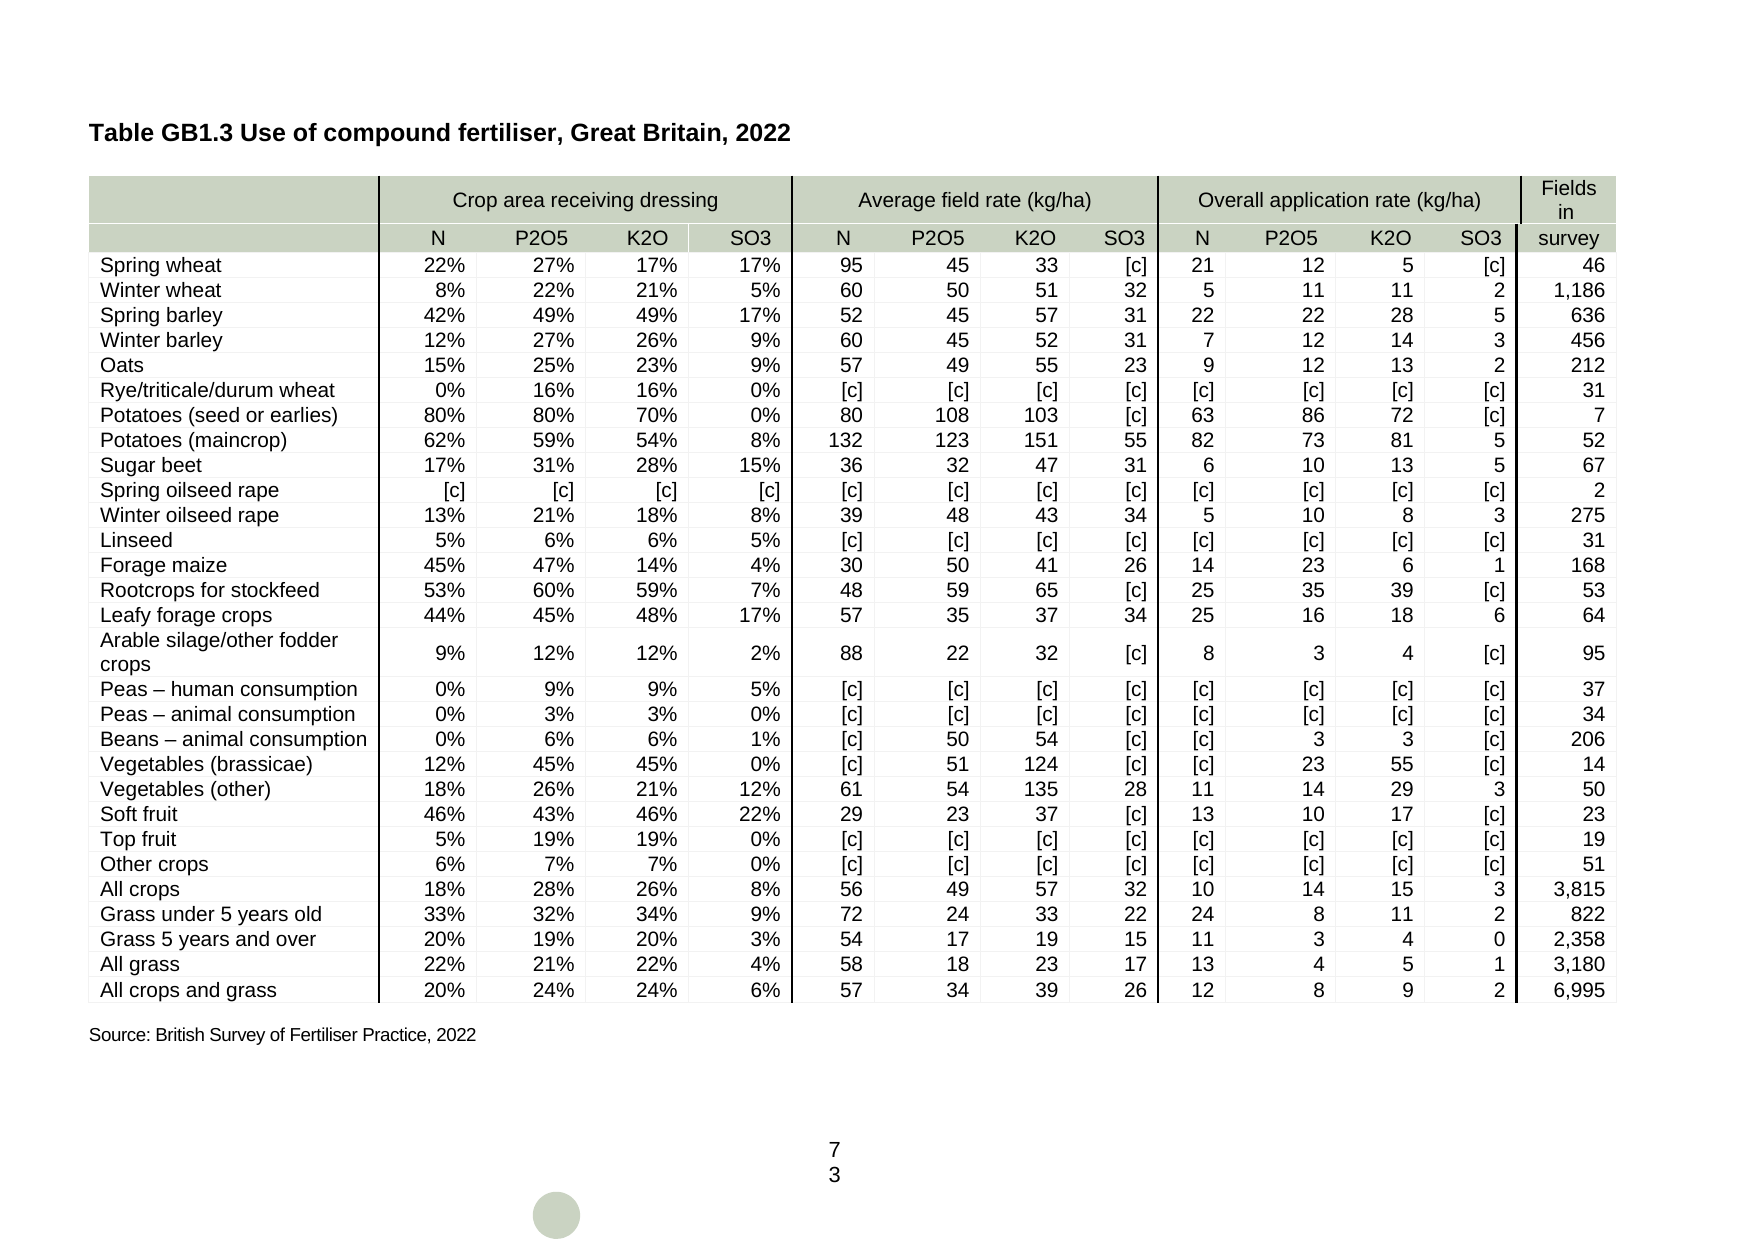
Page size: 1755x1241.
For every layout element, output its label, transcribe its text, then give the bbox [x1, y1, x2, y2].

table_cell 5 [1159, 278, 1225, 302]
table_cell [c] [1070, 802, 1157, 826]
table_cell 16 [1226, 603, 1335, 627]
table_cell 17% [689, 253, 791, 277]
table_cell [c] [875, 528, 980, 552]
table_cell 0% [689, 378, 791, 402]
table_cell 3 [1226, 727, 1335, 751]
table_cell 5% [380, 528, 476, 552]
table_cell survey [1518, 224, 1616, 252]
table_cell 11 [1159, 927, 1225, 951]
table_cell 5 [1425, 453, 1515, 477]
table_cell 27% [477, 328, 585, 352]
table_cell 6% [380, 852, 476, 876]
table_cell 456 [1518, 328, 1616, 352]
table_cell 8 [1159, 628, 1225, 676]
table_cell 5% [689, 278, 791, 302]
table_cell 25 [1159, 578, 1225, 602]
table_cell 5 [1425, 428, 1515, 452]
table_cell 212 [1518, 353, 1616, 377]
table_cell 48% [586, 603, 688, 627]
table_cell [c] [875, 852, 980, 876]
table_cell 80% [477, 403, 585, 427]
table_cell All grass [89, 952, 378, 976]
table_cell 23 [1226, 553, 1335, 577]
table_cell Winter wheat [89, 278, 378, 302]
table_cell [c] [793, 528, 874, 552]
table_cell 18 [1336, 603, 1424, 627]
table_cell 33 [981, 253, 1069, 277]
table_cell [c] [1070, 852, 1157, 876]
table_cell 4 [1226, 952, 1335, 976]
table_cell Spring wheat [89, 253, 378, 277]
table_cell [c] [981, 702, 1069, 726]
table_cell [c] [981, 827, 1069, 851]
table_cell [c] [1226, 378, 1335, 402]
table_cell 22% [380, 253, 476, 277]
table_cell 17 [1070, 952, 1157, 976]
table_cell Winter oilseed rape [89, 503, 378, 527]
table_cell [c] [1425, 727, 1515, 751]
table_cell Grass under 5 years old [89, 902, 378, 926]
table_cell [c] [1425, 827, 1515, 851]
table_cell 10 [1226, 503, 1335, 527]
table_cell 86 [1226, 403, 1335, 427]
table_cell 45% [477, 603, 585, 627]
table_cell Grass 5 years and over [89, 927, 378, 951]
table_cell 23 [1070, 353, 1157, 377]
table_cell 19% [477, 927, 585, 951]
table_cell 24 [875, 902, 980, 926]
table_cell 12% [380, 752, 476, 776]
table_cell Soft fruit [89, 802, 378, 826]
table_cell Rye/triticale/durum wheat [89, 378, 378, 402]
table_cell 43 [981, 503, 1069, 527]
table_cell 1 [1425, 553, 1515, 577]
table_cell [c] [1425, 628, 1515, 676]
table_cell 6% [586, 727, 688, 751]
table_cell 9% [689, 353, 791, 377]
table_cell 95 [1518, 628, 1616, 676]
table_cell 5% [689, 677, 791, 701]
table_cell 67 [1518, 453, 1616, 477]
table_cell 52 [1518, 428, 1616, 452]
table_cell 206 [1518, 727, 1616, 751]
table_cell 59% [586, 578, 688, 602]
table_cell 34 [1518, 702, 1616, 726]
table_cell K2O [585, 224, 688, 252]
table_cell 6 [1425, 603, 1515, 627]
table_cell 0% [689, 752, 791, 776]
table_cell 33% [380, 902, 476, 926]
table_cell 12% [689, 777, 791, 801]
table_cell 32 [875, 453, 980, 477]
table_cell [c] [875, 478, 980, 502]
table_cell 54 [875, 777, 980, 801]
table_cell 14 [1226, 777, 1335, 801]
table_cell Leafy forage crops [89, 603, 378, 627]
table_cell 39 [981, 977, 1069, 1002]
table_cell 12 [1159, 977, 1225, 1002]
table_cell 22% [477, 278, 585, 302]
table_cell 15% [380, 353, 476, 377]
table_cell 2 [1518, 478, 1616, 502]
table_cell 0% [689, 403, 791, 427]
table_cell [c] [1070, 378, 1157, 402]
table_cell 22 [1159, 303, 1225, 327]
table_cell [c] [1336, 478, 1424, 502]
table_cell 34 [1070, 603, 1157, 627]
table_cell [c] [793, 378, 874, 402]
table_cell 55 [1070, 428, 1157, 452]
table_cell 7% [586, 852, 688, 876]
table_cell [c] [586, 478, 688, 502]
table_cell Other crops [89, 852, 378, 876]
table_cell 45% [380, 553, 476, 577]
table_cell 19% [477, 827, 585, 851]
table_cell 6% [586, 528, 688, 552]
table_cell Spring oilseed rape [89, 478, 378, 502]
table_cell 12 [1226, 328, 1335, 352]
table_cell N [1159, 224, 1226, 252]
table_cell 82 [1159, 428, 1225, 452]
table_cell 70% [586, 403, 688, 427]
table_cell 65 [981, 578, 1069, 602]
table_cell 25 [1159, 603, 1225, 627]
table_header Crop area receiving dressing [380, 176, 791, 223]
table_cell 20% [380, 927, 476, 951]
table_cell K2O [981, 224, 1069, 252]
table_cell 48 [875, 503, 980, 527]
table_cell 73 [1226, 428, 1335, 452]
table_cell [c] [793, 727, 874, 751]
table_cell 55 [981, 353, 1069, 377]
text Source: British Survey of Fertiliser Practice, 2022 [89, 1024, 1559, 1046]
table_cell 54 [793, 927, 874, 951]
table_cell All crops and grass [89, 977, 378, 1002]
table_cell 17% [586, 253, 688, 277]
table_cell 80 [793, 403, 874, 427]
table_cell 10 [1159, 877, 1225, 901]
table_cell 31 [1070, 328, 1157, 352]
table_cell [c] [875, 378, 980, 402]
table_cell Peas – human consumption [89, 677, 378, 701]
table_cell P2O5 [476, 224, 585, 252]
table_cell 21% [477, 952, 585, 976]
table_cell 26% [586, 328, 688, 352]
table_cell [c] [1159, 702, 1225, 726]
table_cell 14% [586, 553, 688, 577]
table_cell [c] [1425, 528, 1515, 552]
table_cell 24 [1159, 902, 1225, 926]
table_cell 49 [875, 877, 980, 901]
table_cell [c] [1070, 702, 1157, 726]
table_cell 21% [586, 777, 688, 801]
table_cell 26% [477, 777, 585, 801]
table_cell 17% [689, 303, 791, 327]
table_cell 22 [1070, 902, 1157, 926]
table_cell 5 [1336, 253, 1424, 277]
table_cell 19 [981, 927, 1069, 951]
table_cell 64 [1518, 603, 1616, 627]
table_cell [c] [1070, 528, 1157, 552]
table_cell 2 [1425, 353, 1515, 377]
table_cell [c] [1336, 528, 1424, 552]
table_cell 72 [793, 902, 874, 926]
table_cell 23 [875, 802, 980, 826]
table_cell [c] [1070, 752, 1157, 776]
table_cell 22 [875, 628, 980, 676]
table_cell 13% [380, 503, 476, 527]
table_cell 3% [477, 702, 585, 726]
table_cell 2,358 [1518, 927, 1616, 951]
table_cell 32 [981, 628, 1069, 676]
table_cell 17% [689, 603, 791, 627]
table_cell 21 [1159, 253, 1225, 277]
table_cell 6% [477, 727, 585, 751]
table_cell 42% [380, 303, 476, 327]
table_cell [c] [1070, 403, 1157, 427]
table_cell [c] [1226, 827, 1335, 851]
table_cell 6% [689, 977, 791, 1002]
table_cell [c] [1226, 702, 1335, 726]
table_cell 3 [1425, 777, 1515, 801]
table_cell 28 [1336, 303, 1424, 327]
table_cell 61 [793, 777, 874, 801]
table_cell 13 [1159, 952, 1225, 976]
table_cell 9% [689, 902, 791, 926]
table_cell 7 [1518, 403, 1616, 427]
table_cell 16% [477, 378, 585, 402]
table_cell 132 [793, 428, 874, 452]
table_cell Top fruit [89, 827, 378, 851]
table_cell [c] [1159, 378, 1225, 402]
table_cell 0% [689, 852, 791, 876]
table_cell [c] [1070, 478, 1157, 502]
table_cell [c] [793, 852, 874, 876]
table_cell 35 [1226, 578, 1335, 602]
table_cell [c] [1159, 827, 1225, 851]
table_cell 28% [477, 877, 585, 901]
table_cell 50 [875, 278, 980, 302]
table_cell 3 [1425, 503, 1515, 527]
table_header Overall application rate (kg/ha) [1159, 176, 1520, 223]
table_cell 37 [981, 802, 1069, 826]
table_cell [c] [981, 677, 1069, 701]
table_cell 32% [477, 902, 585, 926]
table_cell 49% [477, 303, 585, 327]
table_cell K2O [1336, 224, 1425, 252]
table_cell 56 [793, 877, 874, 901]
table_cell [c] [477, 478, 585, 502]
table_cell [c] [1159, 478, 1225, 502]
table_cell 9% [689, 328, 791, 352]
table_cell 5% [380, 827, 476, 851]
table_cell 31 [1518, 528, 1616, 552]
table_cell 57 [793, 603, 874, 627]
table_cell 7 [1159, 328, 1225, 352]
table_cell [c] [1070, 677, 1157, 701]
subtitle Table GB1.3 Use of compound fertiliser, Great Britain, 2022 [89, 118, 1559, 147]
table_cell Winter barley [89, 328, 378, 352]
table_cell 29 [1336, 777, 1424, 801]
table_cell 37 [981, 603, 1069, 627]
table_cell 52 [981, 328, 1069, 352]
table_cell [c] [981, 478, 1069, 502]
table_cell 13 [1336, 353, 1424, 377]
table_cell [c] [1425, 852, 1515, 876]
table_cell 12 [1226, 353, 1335, 377]
table_cell 30 [793, 553, 874, 577]
table_cell 20% [586, 927, 688, 951]
table_header Fields in [1522, 176, 1616, 223]
table_cell 59 [875, 578, 980, 602]
table_cell 18 [875, 952, 980, 976]
table_cell [c] [689, 478, 791, 502]
table_cell [c] [1070, 827, 1157, 851]
table_cell P2O5 [1226, 224, 1336, 252]
table_cell 6 [1159, 453, 1225, 477]
table_cell 2 [1425, 902, 1515, 926]
table_cell 60 [793, 328, 874, 352]
table_cell 11 [1226, 278, 1335, 302]
table_cell 2% [689, 628, 791, 676]
table_cell 151 [981, 428, 1069, 452]
table_cell 12% [477, 628, 585, 676]
table_cell 3% [689, 927, 791, 951]
table_cell 95 [793, 253, 874, 277]
table_cell 34 [875, 977, 980, 1002]
table_cell SO3 [1425, 224, 1515, 252]
table_cell [c] [1425, 578, 1515, 602]
table_cell 50 [875, 727, 980, 751]
table_cell 57 [981, 303, 1069, 327]
table_cell 47% [477, 553, 585, 577]
table_cell [c] [1226, 478, 1335, 502]
table_cell 22% [586, 952, 688, 976]
table_cell 50 [875, 553, 980, 577]
table_cell 28 [1070, 777, 1157, 801]
table_cell 46% [586, 802, 688, 826]
table_cell 5% [689, 528, 791, 552]
table_cell 80% [380, 403, 476, 427]
table_cell 59% [477, 428, 585, 452]
table_cell 9% [380, 628, 476, 676]
table_cell 41 [981, 553, 1069, 577]
table_cell 0% [380, 378, 476, 402]
table_cell 23 [1226, 752, 1335, 776]
table_cell [c] [793, 752, 874, 776]
table_cell 54 [981, 727, 1069, 751]
table_cell 27% [477, 253, 585, 277]
table_cell Vegetables (other) [89, 777, 378, 801]
table_cell SO3 [689, 224, 791, 252]
table_cell 12% [586, 628, 688, 676]
table_cell 4% [689, 952, 791, 976]
table_cell 25% [477, 353, 585, 377]
table_cell 0% [380, 702, 476, 726]
table_cell 124 [981, 752, 1069, 776]
table_cell P2O5 [874, 224, 981, 252]
table_cell 51 [1518, 852, 1616, 876]
table_cell 55 [1336, 752, 1424, 776]
table_cell [c] [1159, 528, 1225, 552]
table_cell 8 [1226, 902, 1335, 926]
table_cell 8% [380, 278, 476, 302]
table_cell 45% [477, 752, 585, 776]
table_cell 6,995 [1518, 977, 1616, 1002]
table_cell [c] [1159, 727, 1225, 751]
table_cell [c] [793, 478, 874, 502]
table_cell 3 [1425, 328, 1515, 352]
table_cell 6 [1336, 553, 1424, 577]
table_cell N [793, 224, 874, 252]
table_cell 31 [1070, 303, 1157, 327]
table_cell 32 [1070, 877, 1157, 901]
table_header Average field rate (kg/ha) [793, 176, 1157, 223]
table_cell 22 [1226, 303, 1335, 327]
table_cell 7% [689, 578, 791, 602]
table_cell 26 [1070, 553, 1157, 577]
table_header [89, 176, 378, 223]
table_cell [c] [1226, 852, 1335, 876]
table_cell 60 [793, 278, 874, 302]
table_cell Spring barley [89, 303, 378, 327]
table_cell 45 [875, 328, 980, 352]
table_cell 28% [586, 453, 688, 477]
table_cell [c] [981, 852, 1069, 876]
table_cell 168 [1518, 553, 1616, 577]
table_cell 23 [1518, 802, 1616, 826]
table_cell 123 [875, 428, 980, 452]
table_cell [c] [1336, 378, 1424, 402]
table_cell [c] [1336, 702, 1424, 726]
table_cell 49 [875, 353, 980, 377]
table_cell [c] [981, 528, 1069, 552]
table_cell 63 [1159, 403, 1225, 427]
table_cell 46 [1518, 253, 1616, 277]
table_cell Potatoes (seed or earlies) [89, 403, 378, 427]
table_cell Rootcrops for stockfeed [89, 578, 378, 602]
table_cell 44% [380, 603, 476, 627]
table_cell [c] [1336, 827, 1424, 851]
table_cell 0 [1425, 927, 1515, 951]
table_cell 47 [981, 453, 1069, 477]
table_cell 88 [793, 628, 874, 676]
table_cell 48 [793, 578, 874, 602]
table_cell 14 [1518, 752, 1616, 776]
table_cell 135 [981, 777, 1069, 801]
table_cell 19 [1518, 827, 1616, 851]
table_cell 12 [1226, 253, 1335, 277]
table_cell 3,815 [1518, 877, 1616, 901]
table_cell Sugar beet [89, 453, 378, 477]
table_cell 8% [689, 428, 791, 452]
table_cell [c] [1159, 852, 1225, 876]
table_cell 9% [477, 677, 585, 701]
table_cell [c] [380, 478, 476, 502]
table_cell 10 [1226, 453, 1335, 477]
table_cell 20% [380, 977, 476, 1002]
table_cell 58 [793, 952, 874, 976]
table_cell 15 [1336, 877, 1424, 901]
table_cell 15% [689, 453, 791, 477]
table_cell 4 [1336, 927, 1424, 951]
table_cell 822 [1518, 902, 1616, 926]
table_cell [c] [1070, 578, 1157, 602]
table_cell 16% [586, 378, 688, 402]
table_cell 21% [586, 278, 688, 302]
table_cell [c] [1070, 727, 1157, 751]
table_cell 72 [1336, 403, 1424, 427]
table_cell [c] [1070, 628, 1157, 676]
table_cell 14 [1159, 553, 1225, 577]
table_cell 11 [1336, 902, 1424, 926]
table_cell 45% [586, 752, 688, 776]
table_cell Arable silage/other fodder crops [89, 628, 378, 676]
table_cell 17% [380, 453, 476, 477]
table_cell [c] [1336, 677, 1424, 701]
table_cell 3,180 [1518, 952, 1616, 976]
table_cell 4 [1336, 628, 1424, 676]
table_cell 34% [586, 902, 688, 926]
table_cell [89, 224, 378, 252]
table_cell 9 [1159, 353, 1225, 377]
table_cell 13 [1159, 802, 1225, 826]
table_cell 52 [793, 303, 874, 327]
table_cell 11 [1336, 278, 1424, 302]
table_cell 45 [875, 303, 980, 327]
table_cell [c] [1226, 528, 1335, 552]
table_cell 9% [586, 677, 688, 701]
table_cell 8% [689, 877, 791, 901]
table_cell 0% [380, 677, 476, 701]
table_cell 10 [1226, 802, 1335, 826]
table_cell [c] [1425, 378, 1515, 402]
table_cell 3 [1425, 877, 1515, 901]
table_cell 26% [586, 877, 688, 901]
table_cell 5 [1336, 952, 1424, 976]
table_cell 8 [1226, 977, 1335, 1002]
table_cell 19% [586, 827, 688, 851]
table_cell [c] [1070, 253, 1157, 277]
table_cell 35 [875, 603, 980, 627]
table_cell 51 [875, 752, 980, 776]
table_cell All crops [89, 877, 378, 901]
table_cell 13 [1336, 453, 1424, 477]
table_cell Vegetables (brassicae) [89, 752, 378, 776]
table_cell [c] [793, 677, 874, 701]
table_cell 62% [380, 428, 476, 452]
table_cell Beans – animal consumption [89, 727, 378, 751]
table_cell 81 [1336, 428, 1424, 452]
table_cell 23% [586, 353, 688, 377]
table_cell 24% [477, 977, 585, 1002]
table_cell 45 [875, 253, 980, 277]
table_cell 18% [380, 877, 476, 901]
table_cell 21% [477, 503, 585, 527]
table_cell 57 [981, 877, 1069, 901]
table_cell 37 [1518, 677, 1616, 701]
table_cell 57 [793, 977, 874, 1002]
table_cell 0% [380, 727, 476, 751]
table_cell [c] [875, 702, 980, 726]
table_cell 17 [1336, 802, 1424, 826]
table_cell [c] [793, 827, 874, 851]
table_cell 0% [689, 827, 791, 851]
table_cell 14 [1226, 877, 1335, 901]
table_cell 11 [1159, 777, 1225, 801]
table_cell 636 [1518, 303, 1616, 327]
table_cell 5 [1159, 503, 1225, 527]
table_cell 39 [1336, 578, 1424, 602]
table_cell [c] [981, 378, 1069, 402]
table_cell [c] [1159, 677, 1225, 701]
table_cell 18% [380, 777, 476, 801]
table_cell 14 [1336, 328, 1424, 352]
table_cell 103 [981, 403, 1069, 427]
table_cell [c] [1159, 752, 1225, 776]
table_cell 3% [586, 702, 688, 726]
table_cell [c] [1425, 403, 1515, 427]
table_cell 8 [1336, 503, 1424, 527]
table_cell [c] [875, 677, 980, 701]
table_cell Forage maize [89, 553, 378, 577]
table_cell 108 [875, 403, 980, 427]
table_cell 3 [1336, 727, 1424, 751]
table_cell 51 [981, 278, 1069, 302]
table_cell 1% [689, 727, 791, 751]
table_cell 34 [1070, 503, 1157, 527]
table_cell Potatoes (maincrop) [89, 428, 378, 452]
table_cell [c] [875, 827, 980, 851]
table_cell 23 [981, 952, 1069, 976]
table_cell SO3 [1069, 224, 1157, 252]
table_cell 5 [1425, 303, 1515, 327]
table_cell 50 [1518, 777, 1616, 801]
table_cell Linseed [89, 528, 378, 552]
table_cell 33 [981, 902, 1069, 926]
table_cell 54% [586, 428, 688, 452]
table_cell 6% [477, 528, 585, 552]
table_cell 17 [875, 927, 980, 951]
table_cell 15 [1070, 927, 1157, 951]
table_cell 60% [477, 578, 585, 602]
table_cell 26 [1070, 977, 1157, 1002]
table_cell 22% [689, 802, 791, 826]
table_cell 7% [477, 852, 585, 876]
table_cell 32 [1070, 278, 1157, 302]
table_cell 57 [793, 353, 874, 377]
table_cell 275 [1518, 503, 1616, 527]
table_cell 43% [477, 802, 585, 826]
table_cell N [380, 224, 476, 252]
table_cell 9 [1336, 977, 1424, 1002]
table_cell 22% [380, 952, 476, 976]
table_cell [c] [1226, 677, 1335, 701]
table_cell 49% [586, 303, 688, 327]
table_cell 8% [689, 503, 791, 527]
table_cell Oats [89, 353, 378, 377]
table_cell 1,186 [1518, 278, 1616, 302]
table_cell 31% [477, 453, 585, 477]
table_cell 53% [380, 578, 476, 602]
table_cell 36 [793, 453, 874, 477]
table_cell [c] [1425, 677, 1515, 701]
table_cell 31 [1518, 378, 1616, 402]
table_cell 46% [380, 802, 476, 826]
table_cell 2 [1425, 278, 1515, 302]
table_cell 12% [380, 328, 476, 352]
table_cell 29 [793, 802, 874, 826]
table_cell [c] [1425, 478, 1515, 502]
table_cell Peas – animal consumption [89, 702, 378, 726]
table_cell 3 [1226, 628, 1335, 676]
table_cell 2 [1425, 977, 1515, 1002]
table_cell 39 [793, 503, 874, 527]
table_cell [c] [1425, 253, 1515, 277]
table_cell [c] [1425, 752, 1515, 776]
table_cell [c] [1425, 802, 1515, 826]
table_cell 53 [1518, 578, 1616, 602]
table_cell 18% [586, 503, 688, 527]
table_cell 0% [689, 702, 791, 726]
table_cell 31 [1070, 453, 1157, 477]
table_cell [c] [1425, 702, 1515, 726]
table_cell 3 [1226, 927, 1335, 951]
table_cell 4% [689, 553, 791, 577]
table_cell 24% [586, 977, 688, 1002]
table_cell [c] [1336, 852, 1424, 876]
table_cell 1 [1425, 952, 1515, 976]
table_cell [c] [793, 702, 874, 726]
